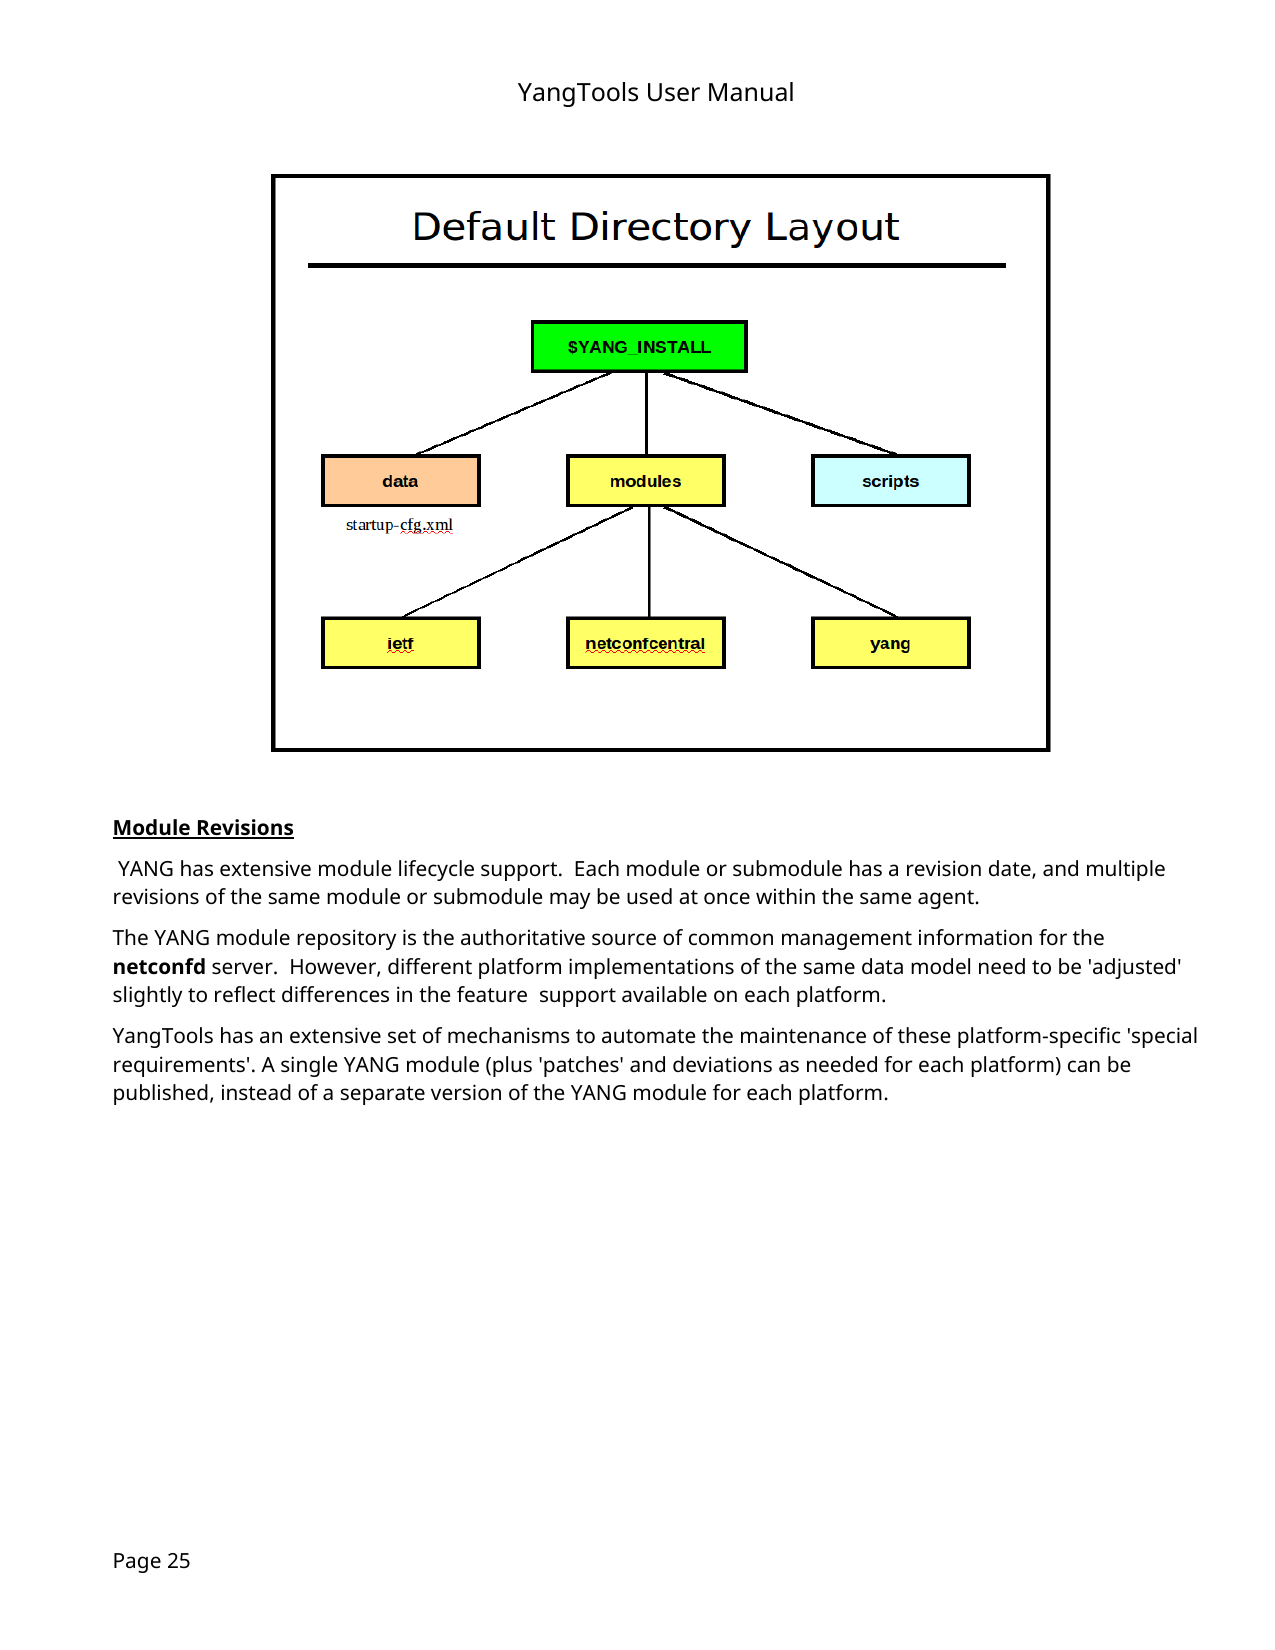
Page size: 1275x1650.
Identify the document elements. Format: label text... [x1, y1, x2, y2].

text The YANG module repository is the authoritative source of common management information for the netconfd server. However, different platform implementations of the same data model need to be 'adjusted' slightly to reflect differences in the feature support available on each platform. [112, 923, 1200, 1009]
picture [211, 138, 1102, 773]
text Module Revisions [112, 813, 1200, 842]
text YANG has extensive module lifecycle support. Each module or submodule has a revision date, and multiple revisions of the same module or submodule may be used at once within the same agent. [112, 854, 1200, 911]
text YangTools has an extensive set of mechanisms to automate the maintenance of these platform-specific 'special requirements'. A single YANG module (plus 'patches' and deviations as needed for each platform) can be published, instead of a separate version of the YANG module for each platform. [112, 1021, 1200, 1107]
